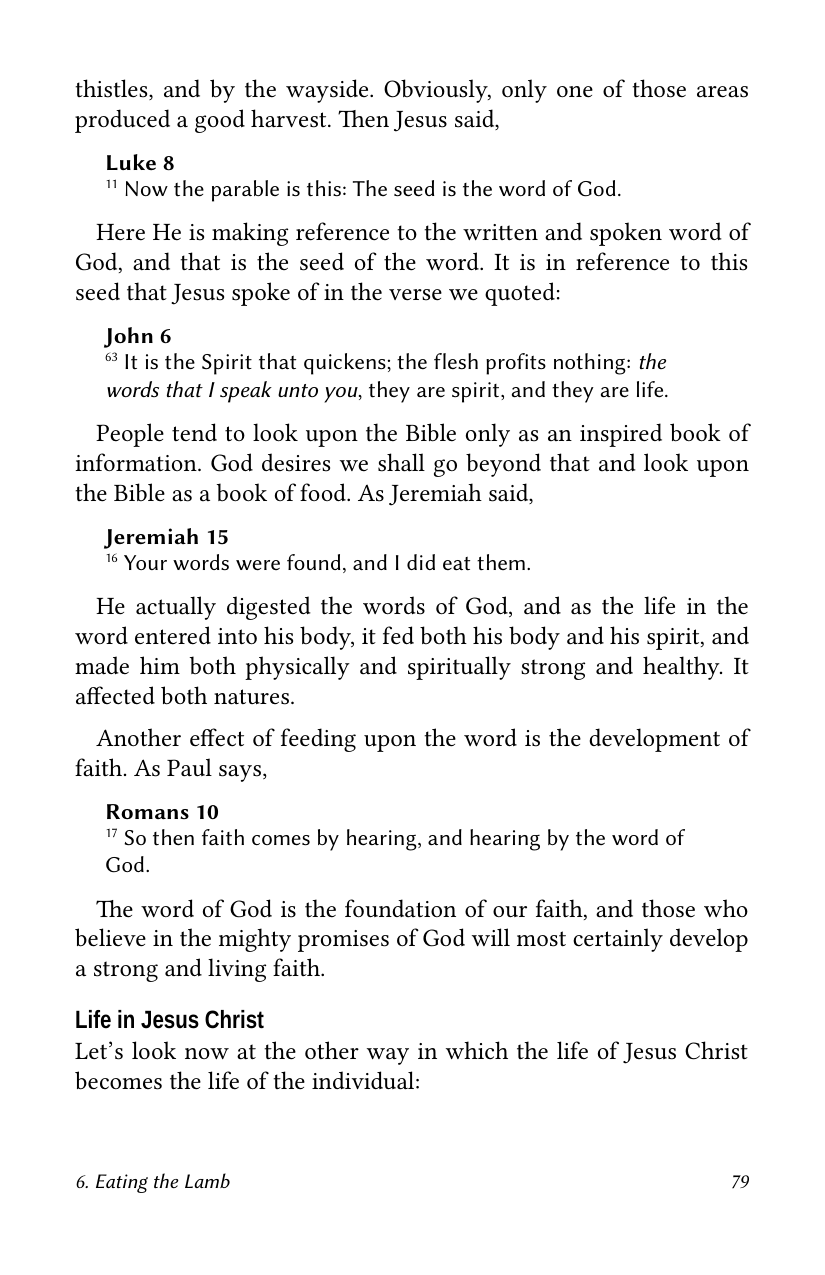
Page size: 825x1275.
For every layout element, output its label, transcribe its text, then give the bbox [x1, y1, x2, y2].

text 16 Your words were found, and I did eat them. [105, 550, 720, 576]
text 11 Now the parable is this: The seed is the word of God. [105, 176, 720, 202]
text thistles, and by the wayside. Obviously, only one of those areas produced a good harvest. Then Jesus said, [75, 75, 750, 133]
text Jeremiah 15 [105, 524, 750, 550]
subtitle Life in Jesus Christ [75, 1005, 750, 1034]
text 63 It is the Spirit that quickens; the flesh profits nothing: the words that I speak unto you, they are spirit, and they are life. [105, 349, 720, 403]
text He actually digested the words of God, and as the life in the word entered into his body, it fed both his body and his spirit, and made him both physically and spiritually strong and healthy. It affected both natures. [75, 592, 750, 710]
text 17 So then faith comes by hearing, and hearing by the word of God. [105, 825, 720, 878]
text Luke 8 [105, 150, 750, 176]
text John 6 [105, 323, 750, 349]
text Let’s look now at the other way in which the life of Jesus Christ becomes the life of the individual: [75, 1037, 750, 1095]
text Romans 10 [105, 799, 750, 825]
text Another effect of feeding upon the word is the development of faith. As Paul says, [75, 724, 750, 782]
text The word of God is the foundation of our faith, and those who believe in the mighty promises of God will most certainly develop a strong and living faith. [75, 894, 750, 983]
text Here He is making reference to the written and spoken word of God, and that is the seed of the word. It is in reference to this seed that Jesus spoke of in the verse we quoted: [75, 218, 750, 307]
text People tend to look upon the Bible only as an inspired book of information. God desires we shall go beyond that and look upon the Bible as a book of food. As Jeremiah said, [75, 419, 750, 507]
